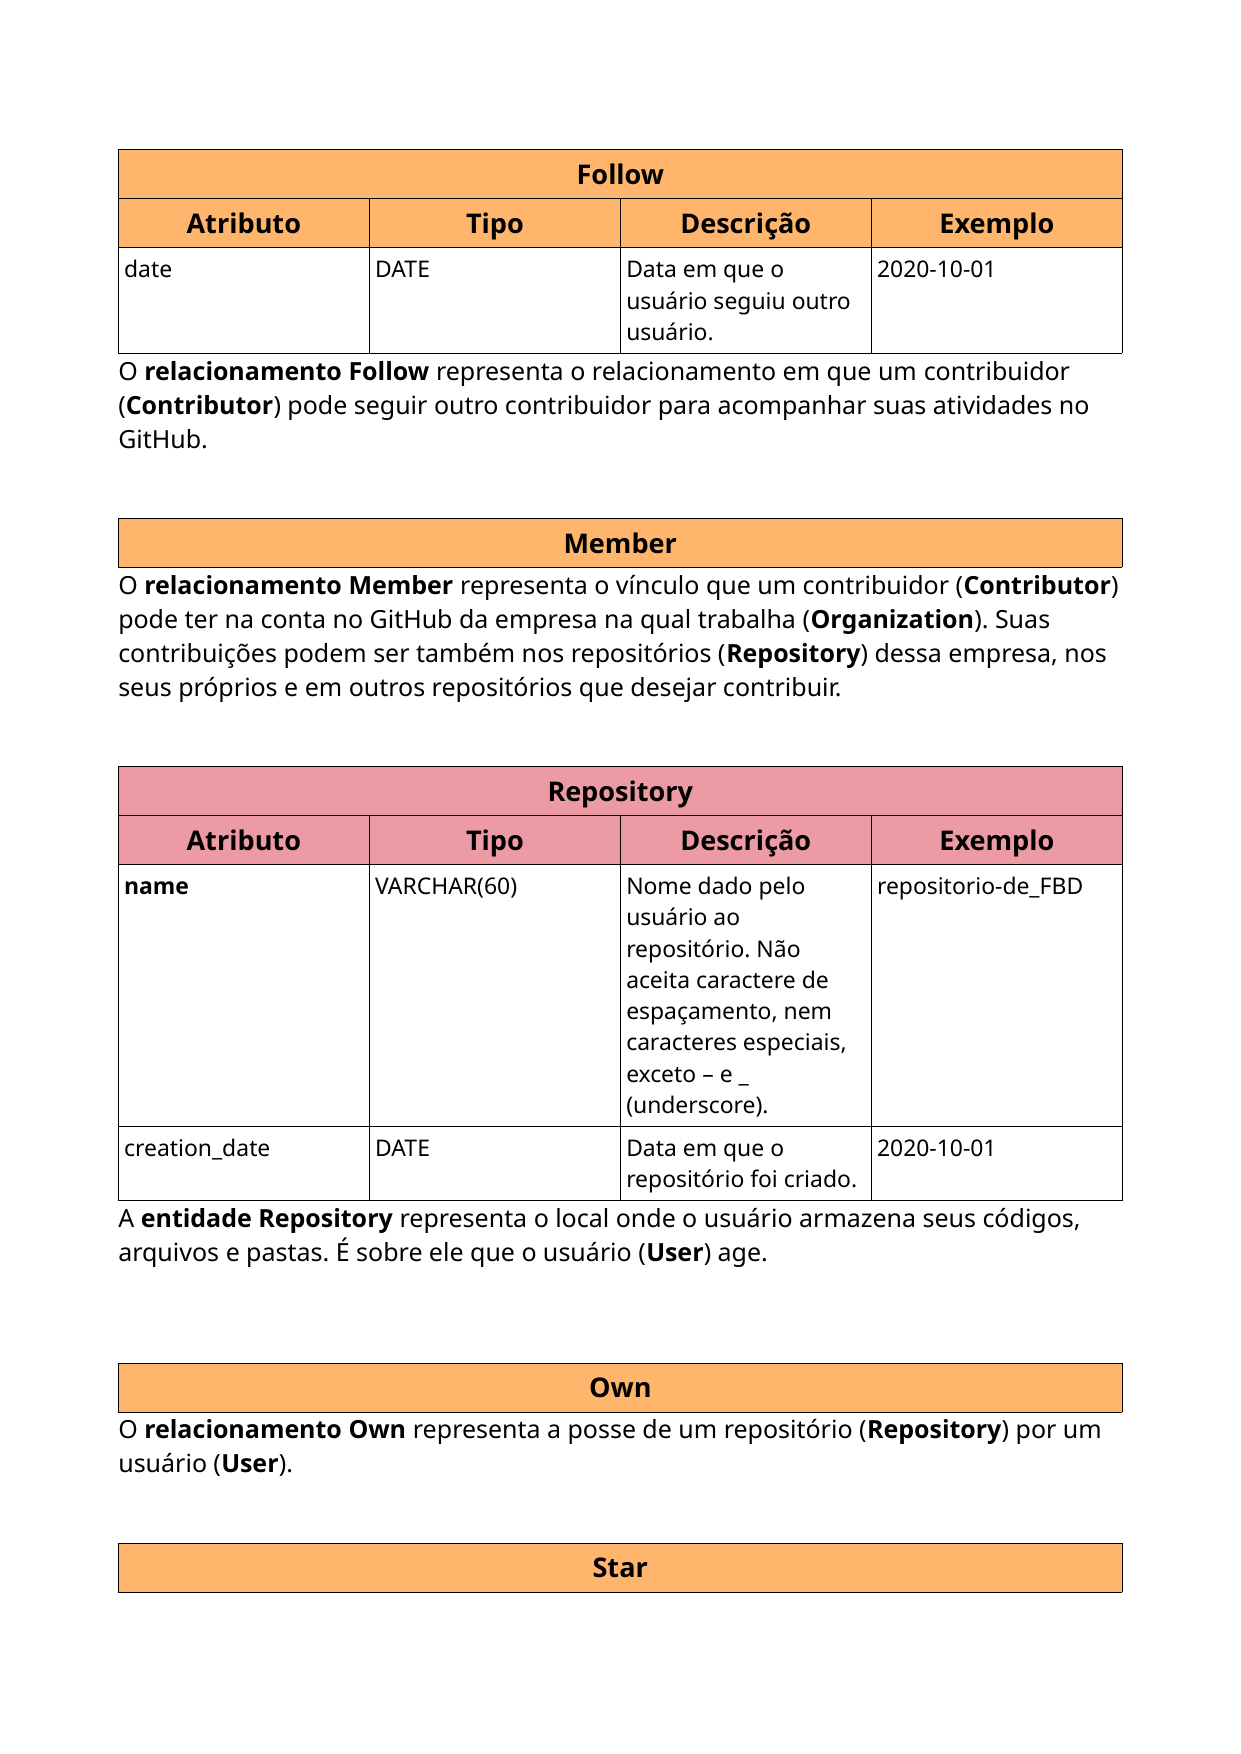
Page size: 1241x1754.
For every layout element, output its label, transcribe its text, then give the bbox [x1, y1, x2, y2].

table_cell Atributo [119, 816, 369, 864]
table_cell name [119, 865, 369, 1126]
text O relacionamento Member representa o vínculo que um contribuidor (Contributor) pode ter na conta no GitHub da empresa na qual trabalha (Organization). Suas contribuições podem ser também nos repositórios (Repository) dessa empresa, nos seus próprios e em outros repositórios que desejar contribuir. [118, 568, 1122, 704]
table_cell 2020-10-01 [872, 248, 1122, 353]
table_cell Descrição [621, 199, 871, 247]
table_header Follow [119, 150, 1122, 198]
table_header Own [119, 1364, 1122, 1412]
table_cell Tipo [370, 816, 620, 864]
table_cell Atributo [119, 199, 369, 247]
text O relacionamento Follow representa o relacionamento em que um contribuidor (Contributor) pode seguir outro contribuidor para acompanhar suas atividades no GitHub. [118, 354, 1122, 456]
table_header Star [119, 1544, 1122, 1592]
table_cell Nome dado pelo usuário ao repositório. Não aceita caractere de espaçamento, nem caracteres especiais, exceto – e _ (underscore). [621, 865, 871, 1126]
table_cell Exemplo [872, 199, 1122, 247]
table_cell DATE [370, 1127, 620, 1200]
text A entidade Repository representa o local onde o usuário armazena seus códigos, arquivos e pastas. É sobre ele que o usuário (User) age. [118, 1201, 1122, 1269]
table_cell Data em que o usuário seguiu outro usuário. [621, 248, 871, 353]
table_cell DATE [370, 248, 620, 353]
table_cell creation_date [119, 1127, 369, 1200]
table_cell Exemplo [872, 816, 1122, 864]
text O relacionamento Own representa a posse de um repositório (Repository) por um usuário (User). [118, 1413, 1122, 1480]
table_header Member [119, 519, 1122, 567]
table_cell Descrição [621, 816, 871, 864]
table_cell date [119, 248, 369, 353]
table_cell Tipo [370, 199, 620, 247]
table_header Repository [119, 767, 1122, 815]
table_cell VARCHAR(60) [370, 865, 620, 1126]
table_cell 2020-10-01 [872, 1127, 1122, 1200]
table_cell Data em que o repositório foi criado. [621, 1127, 871, 1200]
table_cell repositorio-de_FBD [872, 865, 1122, 1126]
